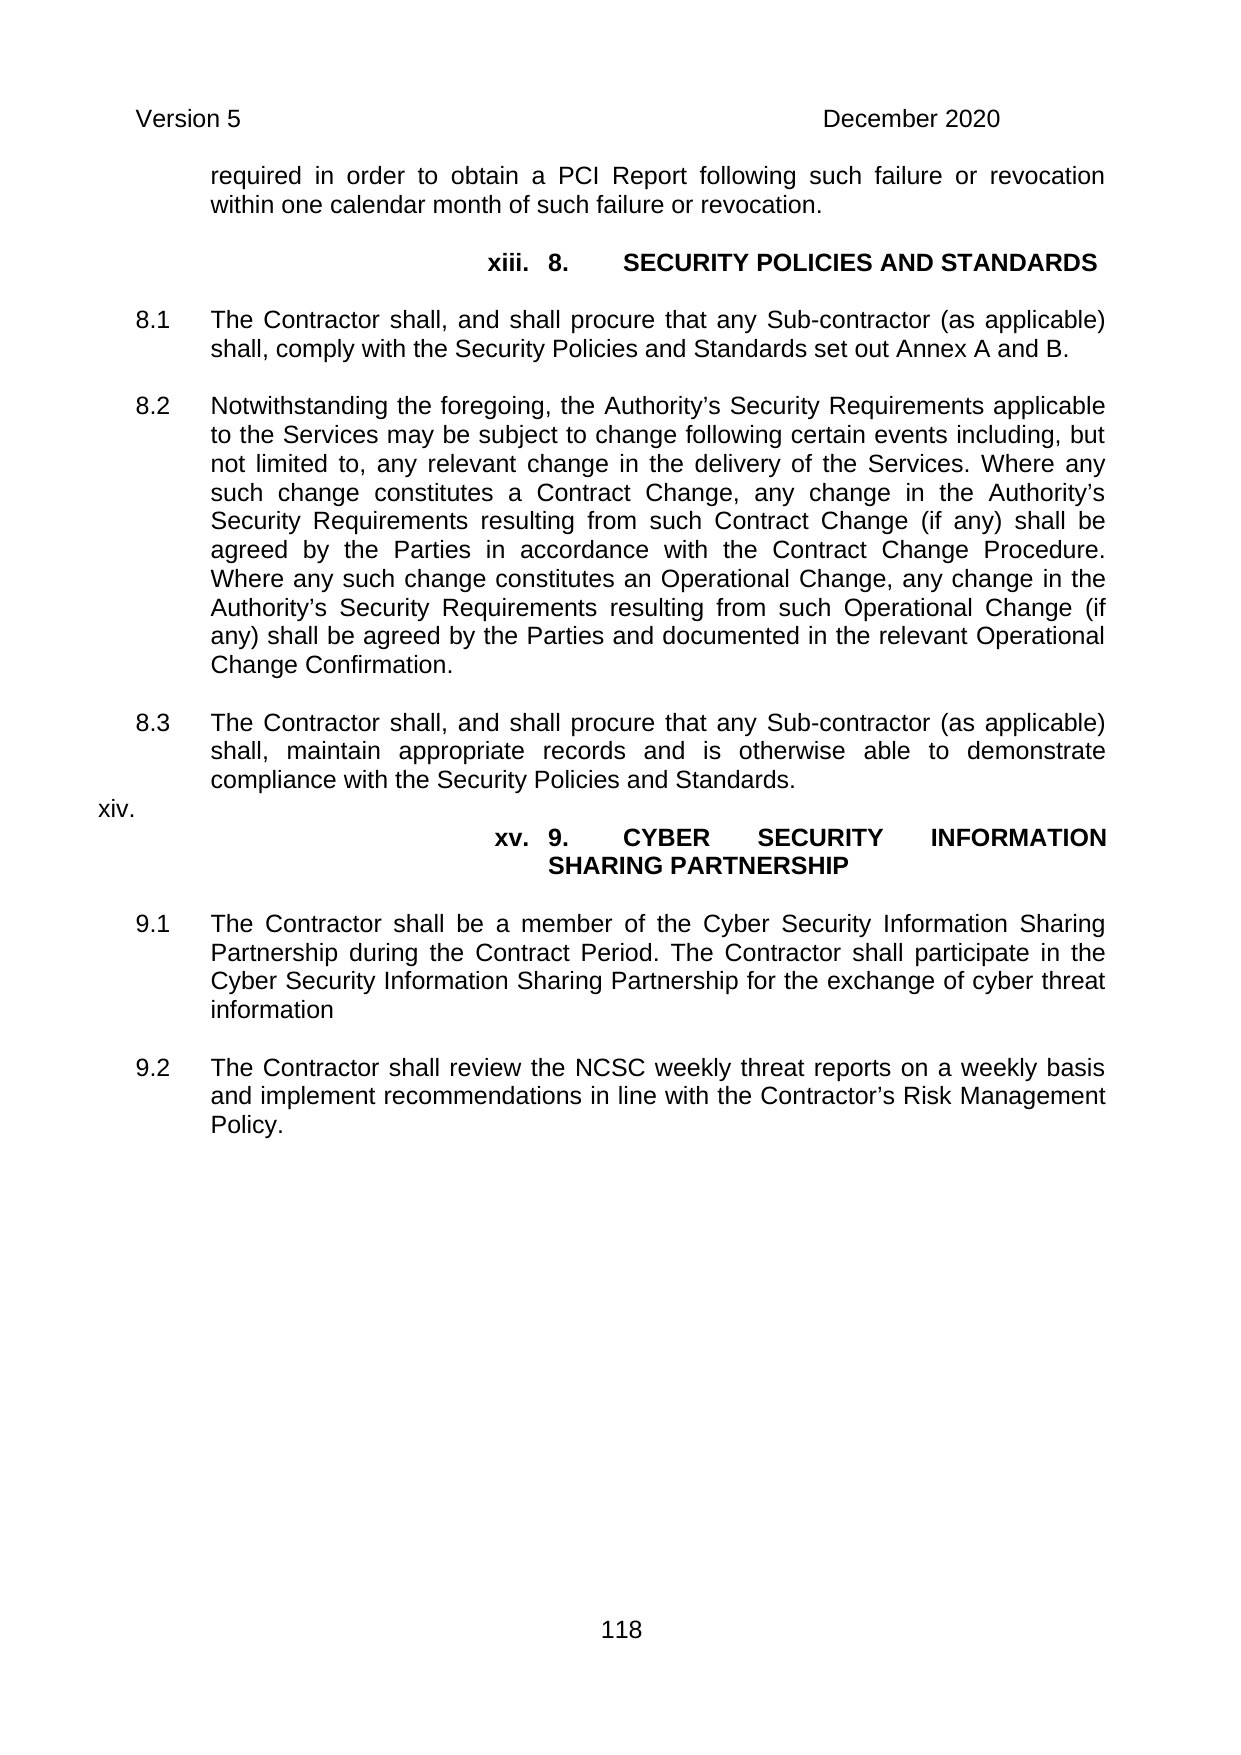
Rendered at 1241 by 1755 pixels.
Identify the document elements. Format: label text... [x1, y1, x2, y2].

subtitle 9. CYBER SECURITY INFORMATION SHARING PARTNERSHIP [529, 822, 1107, 880]
text 9.1 The Contractor shall be a member of the Cyber Security Information Sharing Partnership during the Contract Period. The Contractor shall participate in the Cyber Security Information Sharing Partnership for the exchange of cyber threat information [135, 909, 1107, 1024]
text required in order to obtain a PCI Report following such failure or revocation within one calendar month of such failure or revocation. [135, 161, 1107, 219]
text 8.3 The Contractor shall, and shall procure that any Sub-contractor (as applicable) shall, maintain appropriate records and is otherwise able to demonstrate compliance with the Security Policies and Standards. [135, 707, 1107, 794]
subtitle 8. SECURITY POLICIES AND STANDARDS [529, 247, 1107, 276]
text 9.2 The Contractor shall review the NCSC weekly threat reports on a weekly basis and implement recommendations in line with the Contractor’s Risk Management Policy. [135, 1052, 1107, 1139]
text 8.2 Notwithstanding the foregoing, the Authority’s Security Requirements applicable to the Services may be subject to change following certain events including, but not limited to, any relevant change in the delivery of the Services. Where any such change constitutes a Contract Change, any change in the Authority’s Security Requirements resulting from such Contract Change (if any) shall be agreed by the Parties in accordance with the Contract Change Procedure. Where any such change constitutes an Operational Change, any change in the Authority’s Security Requirements resulting from such Operational Change (if any) shall be agreed by the Parties and documented in the relevant Operational Change Confirmation. [135, 391, 1107, 679]
text 8.1 The Contractor shall, and shall procure that any Sub-contractor (as applicable) shall, comply with the Security Policies and Standards set out Annex A and B. [135, 305, 1107, 362]
